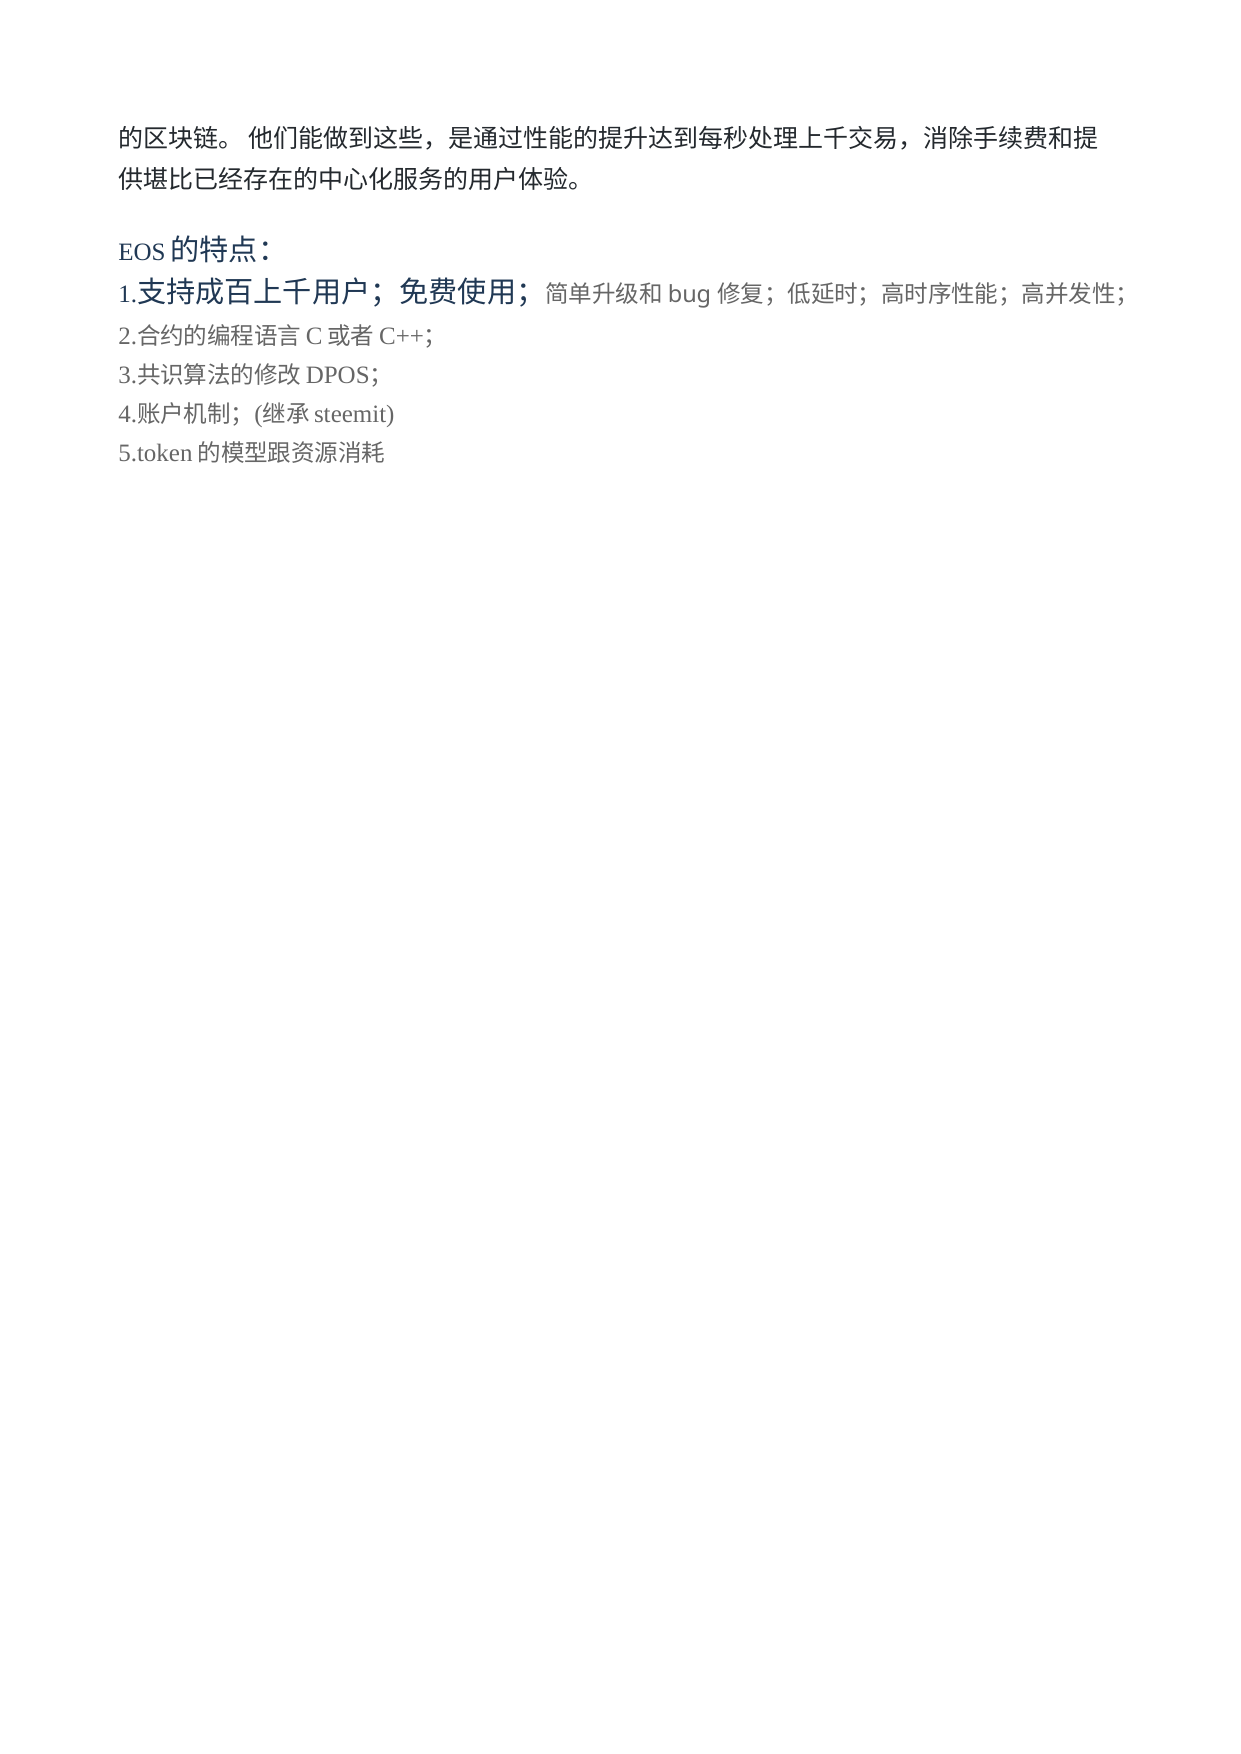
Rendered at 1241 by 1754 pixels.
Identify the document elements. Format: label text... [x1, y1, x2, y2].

text EOS的特点： [118, 226, 1122, 269]
list 5.token的模型跟资源消耗 [118, 434, 1122, 468]
list 1.支持成百上千用户；免费使用；简单升级和 bug 修复；低延时；高时序性能；高并发性； [118, 269, 1122, 311]
text 的区块链。 他们能做到这些，是通过性能的提升达到每秒处理上千交易，消除手续费和提供堪比已经存在的中心化服务的用户体验。 [118, 118, 1122, 196]
list 3.共识算法的修改DPOS； [118, 356, 1122, 390]
list 2.合约的编程语言C或者C++； [118, 317, 1122, 351]
list 4.账户机制；(继承steemit) [118, 395, 1122, 429]
